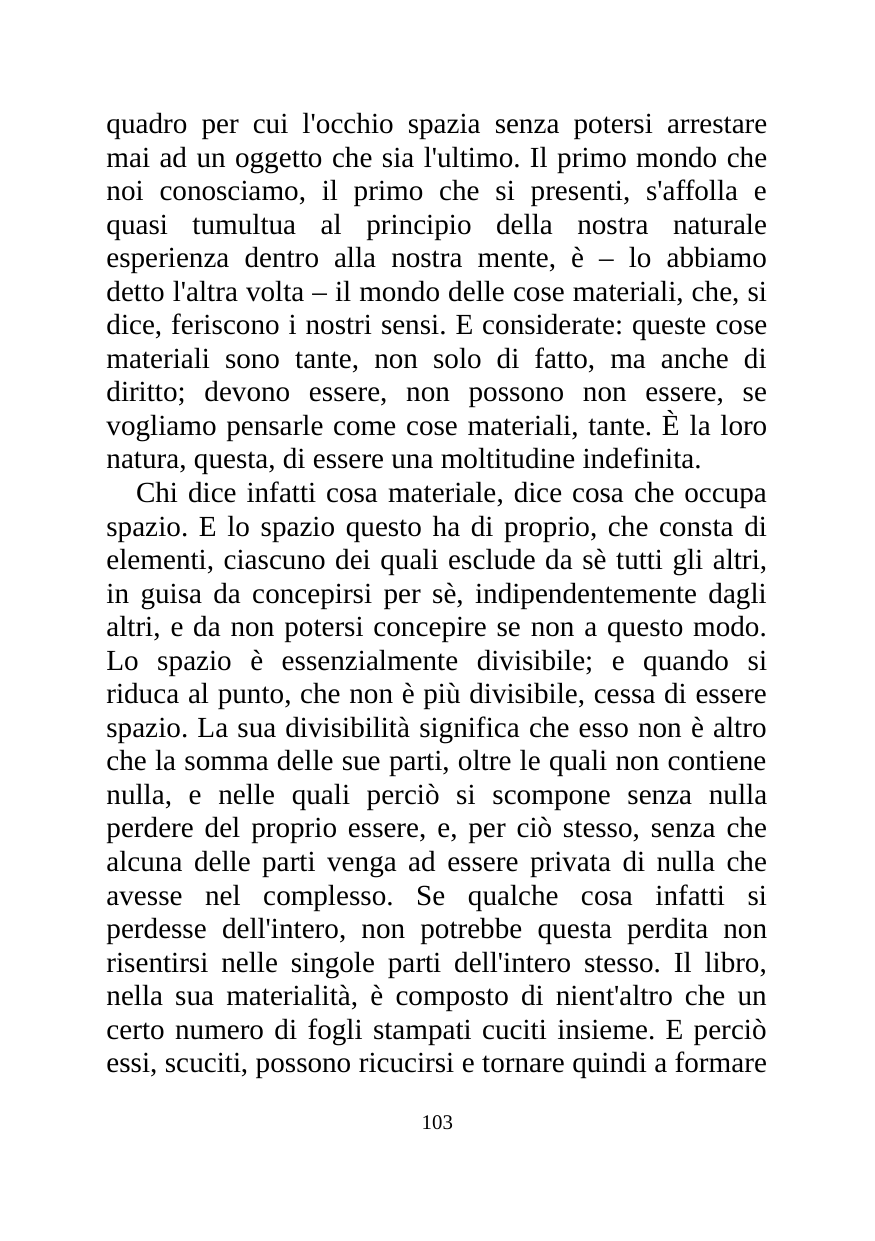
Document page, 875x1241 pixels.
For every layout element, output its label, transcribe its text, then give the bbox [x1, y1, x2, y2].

text quadro per cui l'occhio spazia senza potersi arrestare mai ad un oggetto che sia l'ultimo. Il primo mondo che noi conosciamo, il primo che si presenti, s'affolla e quasi tumultua al principio della nostra naturale esperienza dentro alla nostra mente, è – lo abbiamo detto l'altra volta – il mondo delle cose materiali, che, si dice, feriscono i nostri sensi. E considerate: queste cose materiali sono tante, non solo di fatto, ma anche di diritto; devono essere, non possono non essere, se vogliamo pensarle come cose materiali, tante. È la loro natura, questa, di essere una moltitudine indefinita. [106, 106, 768, 475]
text Chi dice infatti cosa materiale, dice cosa che occupa spazio. E lo spazio questo ha di proprio, che consta di elementi, ciascuno dei quali esclude da sè tutti gli altri, in guisa da concepirsi per sè, indipendentemente dagli altri, e da non potersi concepire se non a questo modo. Lo spazio è essenzialmente divisibile; e quando si riduca al punto, che non è più divisibile, cessa di essere spazio. La sua divisibilità significa che esso non è altro che la somma delle sue parti, oltre le quali non contiene nulla, e nelle quali perciò si scompone senza nulla perdere del proprio essere, e, per ciò stesso, senza che alcuna delle parti venga ad essere privata di nulla che avesse nel complesso. Se qualche cosa infatti si perdesse dell'intero, non potrebbe questa perdita non risentirsi nelle singole parti dell'intero stesso. Il libro, nella sua materialità, è composto di nient'altro che un certo numero di fogli stampati cuciti insieme. E perciò essi, scuciti, possono ricucirsi e tornare quindi a formare [106, 475, 768, 1079]
